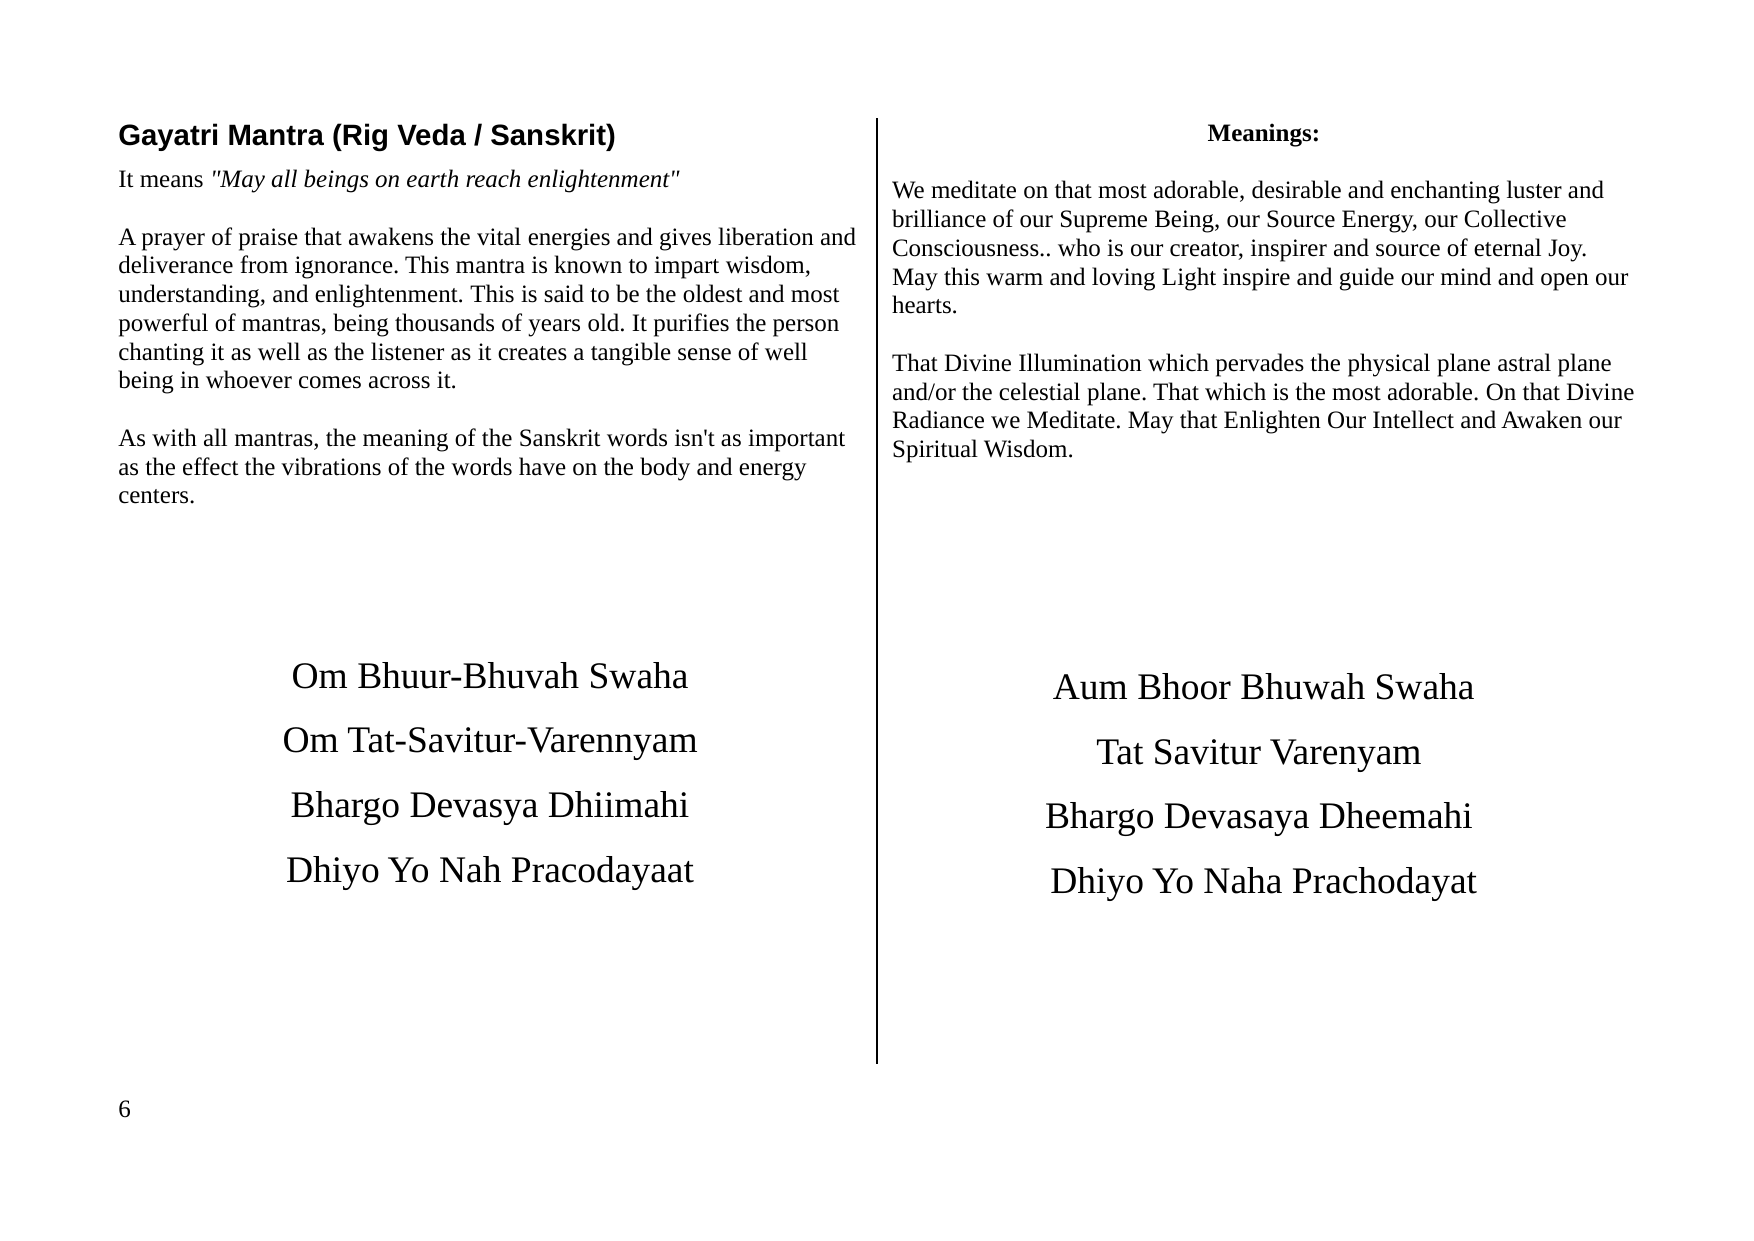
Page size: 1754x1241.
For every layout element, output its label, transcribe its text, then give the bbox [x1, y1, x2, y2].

text Om Tat-Savitur-Varennyam [118, 718, 862, 761]
text Bhargo Devasaya Dheemahi [892, 794, 1635, 837]
text Bhargo Devasya Dhiimahi [118, 782, 862, 826]
text Om Bhuur-Bhuvah Swaha [118, 653, 862, 696]
text As with all mantras, the meaning of the Sanskrit words isn't as important as the effect the vibrations of the words have on the body and energy centers. [118, 423, 862, 509]
text Dhiyo Yo Nah Pracodayaat [118, 847, 862, 890]
text A prayer of praise that awakens the vital energies and gives liberation and deliverance from ignorance. This mantra is known to impart wisdom, understanding, and enlightenment. This is said to be the oldest and most powerful of mantras, being thousands of years old. It purifies the person chanting it as well as the listener as it creates a tangible sense of well being in whoever comes across it. [118, 222, 862, 394]
text Aum Bhoor Bhuwah Swaha [892, 664, 1635, 707]
subtitle Gayatri Mantra (Rig Veda / Sanskrit) [118, 118, 862, 152]
text Tat Savitur Varenyam [892, 729, 1635, 772]
text That Divine Illumination which pervades the physical plane astral plane and/or the celestial plane. That which is the most adorable. On that Divine Radiance we Meditate. May that Enlighten Our Intellect and Awaken our Spiritual Wisdom. [892, 348, 1635, 463]
text We meditate on that most adorable, desirable and enchanting luster and brilliance of our Supreme Being, our Source Energy, our Collective Consciousness.. who is our creator, inspirer and source of eternal Joy. May this warm and loving Light inspire and guide our mind and open our hearts. [892, 176, 1635, 319]
text It means "May all beings on earth reach enlightenment" [118, 164, 862, 193]
text Meanings: [892, 118, 1635, 147]
text Dhiyo Yo Naha Prachodayat [892, 858, 1635, 902]
